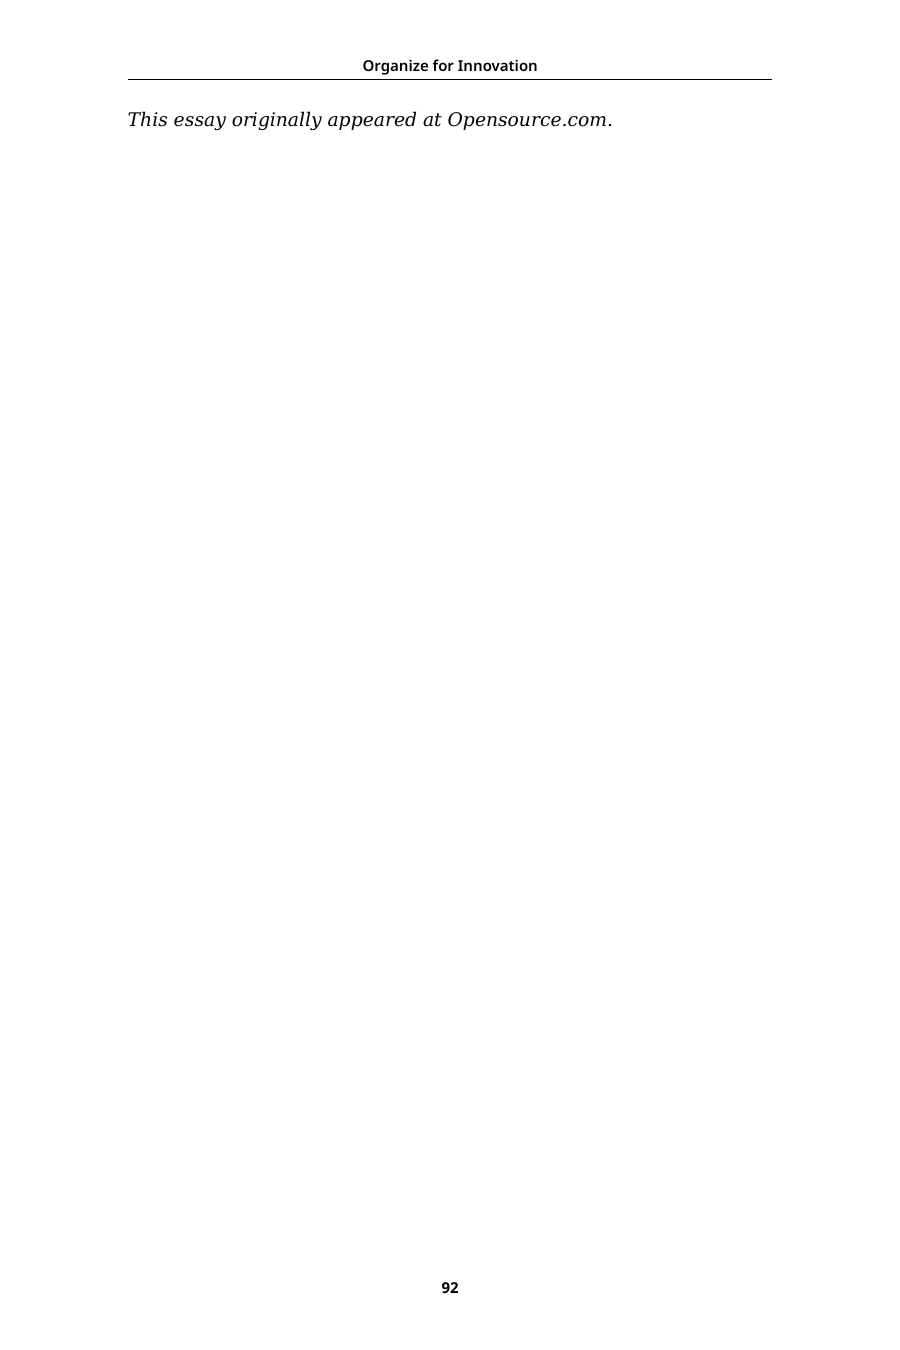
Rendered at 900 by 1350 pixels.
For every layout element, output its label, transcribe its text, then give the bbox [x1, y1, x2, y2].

text This essay originally appeared at Opensource.com. [127, 109, 772, 131]
